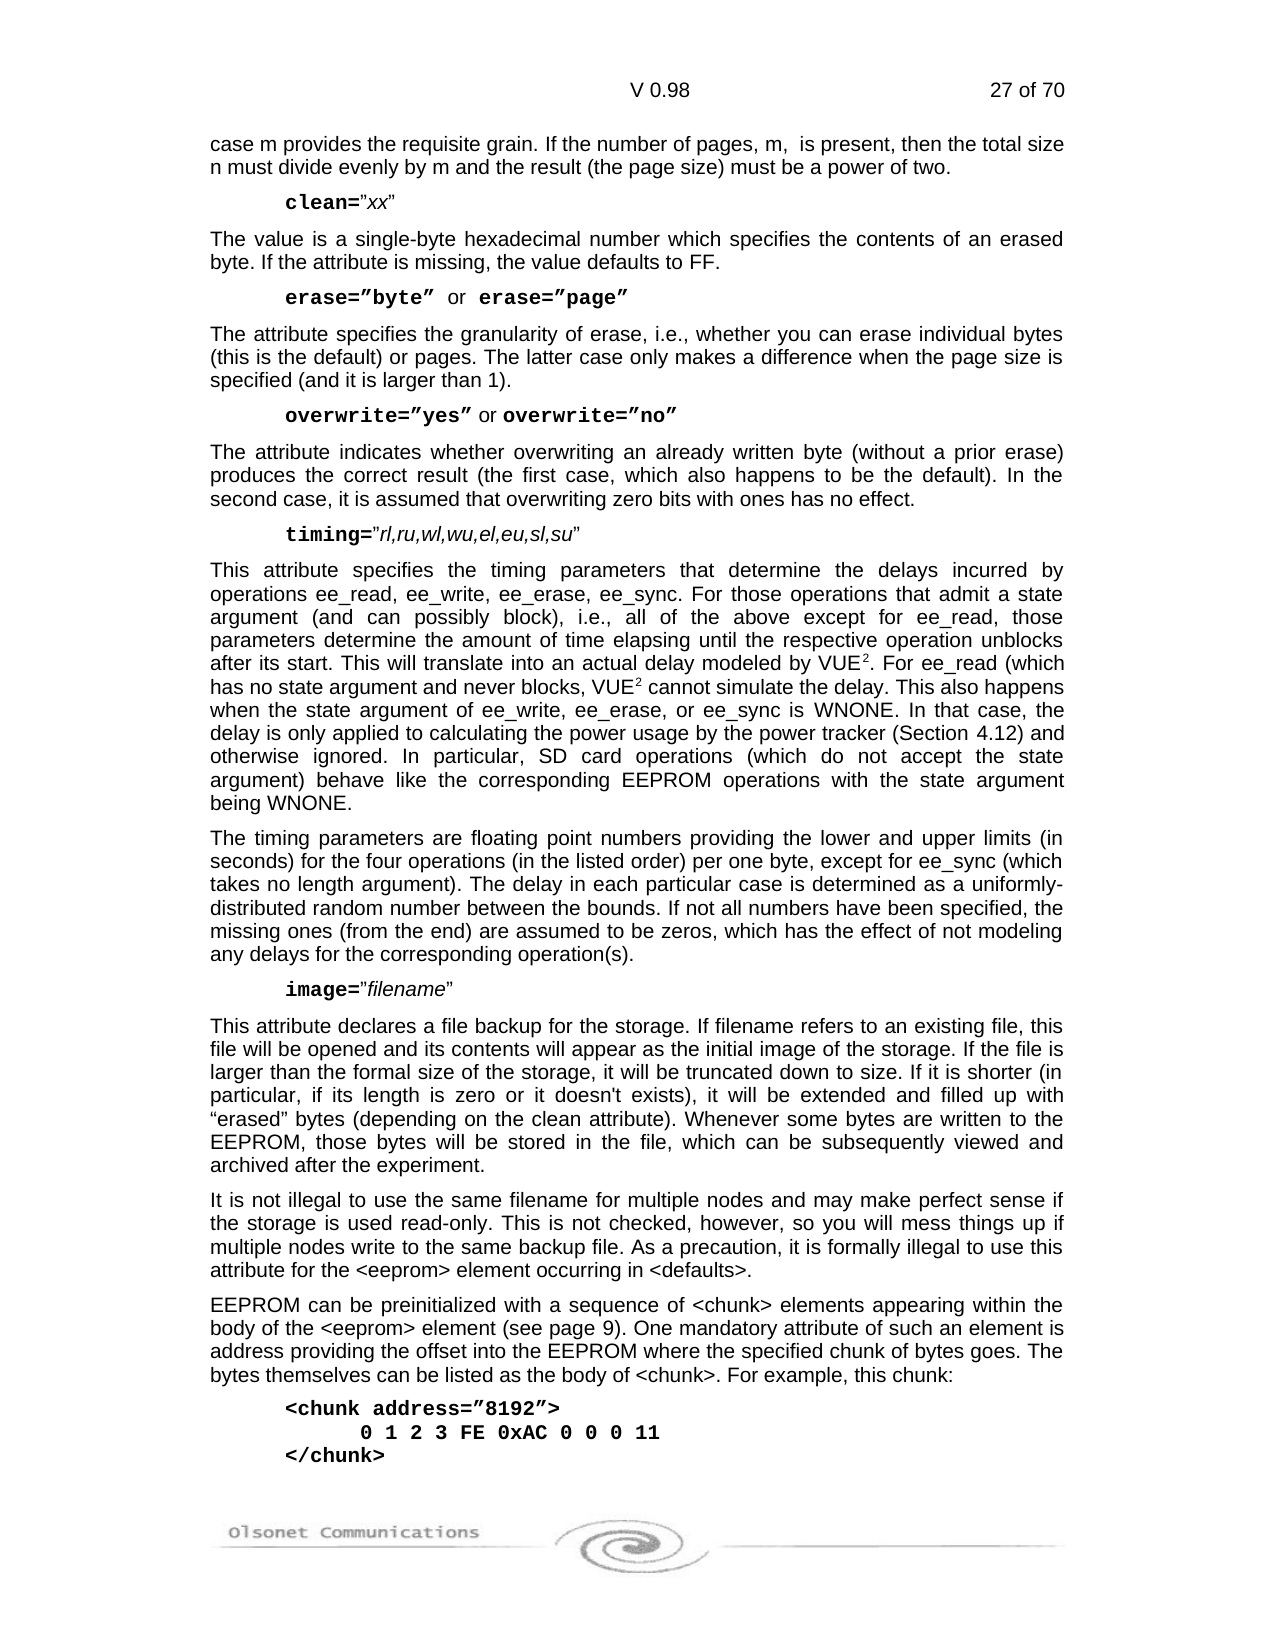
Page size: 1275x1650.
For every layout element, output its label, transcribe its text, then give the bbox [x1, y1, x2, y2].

text timing=”rl,ru,wl,wu,el,eu,sl,su” [210, 522, 1065, 547]
text clean=”xx” [210, 190, 1065, 216]
text <chunk address=”8192”> [210, 1398, 1065, 1422]
text erase=”byte” or erase=”page” [210, 286, 1065, 311]
text The value is a single-byte hexadecimal number which specifies the contents of an erased byte. If the attribute is missing, the value defaults to FF. [210, 227, 1065, 274]
text The attribute specifies the granularity of erase, i.e., whether you can erase individual bytes (this is the default) or pages. The latter case only makes a difference when the page size is specified (and it is larger than 1). [210, 322, 1065, 392]
text case m provides the requisite grain. If the number of pages, m, is present, then the total size n must divide evenly by m and the result (the page size) must be a power of two. [210, 132, 1065, 179]
text The timing parameters are floating point numbers providing the lower and upper limits (in seconds) for the four operations (in the listed order) per one byte, except for ee_sync (which takes no length argument). The delay in each particular case is determined as a uniformly-distributed random number between the bounds. If not all numbers have been specified, the missing ones (from the end) are assumed to be zeros, which has the effect of not modeling any delays for the corresponding operation(s). [210, 826, 1065, 966]
text image=”filename” [210, 977, 1065, 1003]
text This attribute declares a file backup for the storage. If filename refers to an existing file, this file will be opened and its contents will appear as the initial image of the storage. If the file is larger than the formal size of the storage, it will be truncated down to size. If it is shorter (in particular, if its length is zero or it doesn't exists), it will be extended and filled up with “erased” bytes (depending on the clean attribute). Whenever some bytes are written to the EEPROM, those bytes will be stored in the file, which can be subsequently viewed and archived after the experiment. [210, 1014, 1065, 1177]
text The attribute indicates whether overwriting an already written byte (without a prior erase) produces the correct result (the first case, which also happens to be the default). In the second case, it is assumed that overwriting zero bits with ones has no effect. [210, 441, 1065, 510]
text It is not illegal to use the same filename for multiple nodes and may make perfect sense if the storage is used read-only. This is not checked, however, so you will mess things up if multiple nodes write to the same backup file. As a precaution, it is formally illegal to use this attribute for the <eeprom> element occurring in <defaults>. [210, 1189, 1065, 1282]
text </chunk> [210, 1445, 1065, 1469]
text overwrite=”yes” or overwrite=”no” [210, 404, 1065, 429]
text 0 1 2 3 FE 0xAC 0 0 0 11 [210, 1422, 1065, 1445]
text This attribute specifies the timing parameters that determine the delays incurred by operations ee_read, ee_write, ee_erase, ee_sync. For those operations that admit a state argument (and can possibly block), i.e., all of the above except for ee_read, those parameters determine the amount of time elapsing until the respective operation unblocks after its start. This will translate into an actual delay modeled by VUE2. For ee_read (which has no state argument and never blocks, VUE2 cannot simulate the delay. This also happens when the state argument of ee_write, ee_erase, or ee_sync is WNONE. In that case, the delay is only applied to calculating the power usage by the power tracker (Section 4.12) and otherwise ignored. In particular, SD card operations (which do not accept the state argument) behave like the corresponding EEPROM operations with the state argument being WNONE. [210, 559, 1065, 814]
picture [210, 1504, 1065, 1596]
text EEPROM can be preinitialized with a sequence of <chunk> elements appearing within the body of the <eeprom> element (see page 9). One mandatory attribute of such an element is address providing the offset into the EEPROM where the specified chunk of bytes goes. The bytes themselves can be listed as the body of <chunk>. For example, this chunk: [210, 1293, 1065, 1386]
